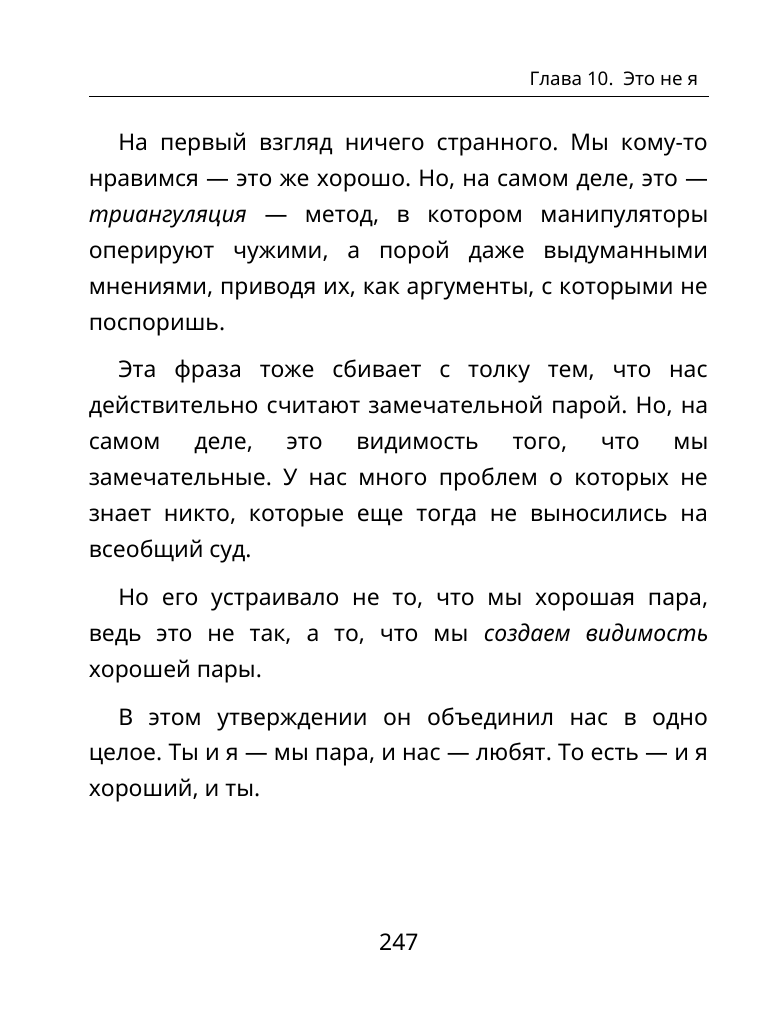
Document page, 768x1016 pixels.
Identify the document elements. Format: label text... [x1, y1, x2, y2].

text Но его устраивало не то, что мы хорошая пара, ведь это не так, а то, что мы создаем видимость хорошей пары. [88, 581, 709, 684]
text Эта фраза тоже сбивает с толку тем, что нас действительно считают замечательной парой. Но, на самом деле, это видимость того, что мы замечательные. У нас много проблем о которых не знает никто, которые еще тогда не выносились на всеобщий суд. [88, 353, 709, 564]
text В этом утверждении он объединил нас в одно целое. Ты и я — мы пара, и нас — любят. То есть — и я хороший, и ты. [88, 700, 709, 803]
text На первый взгляд ничего странного. Мы кому-то нравимся — это же хорошо. Но, на самом деле, это — триангуляция — метод, в котором манипуляторы оперируют чужими, а порой даже выдуманными мнениями, приводя их, как аргументы, с которыми не поспоришь. [88, 126, 709, 337]
